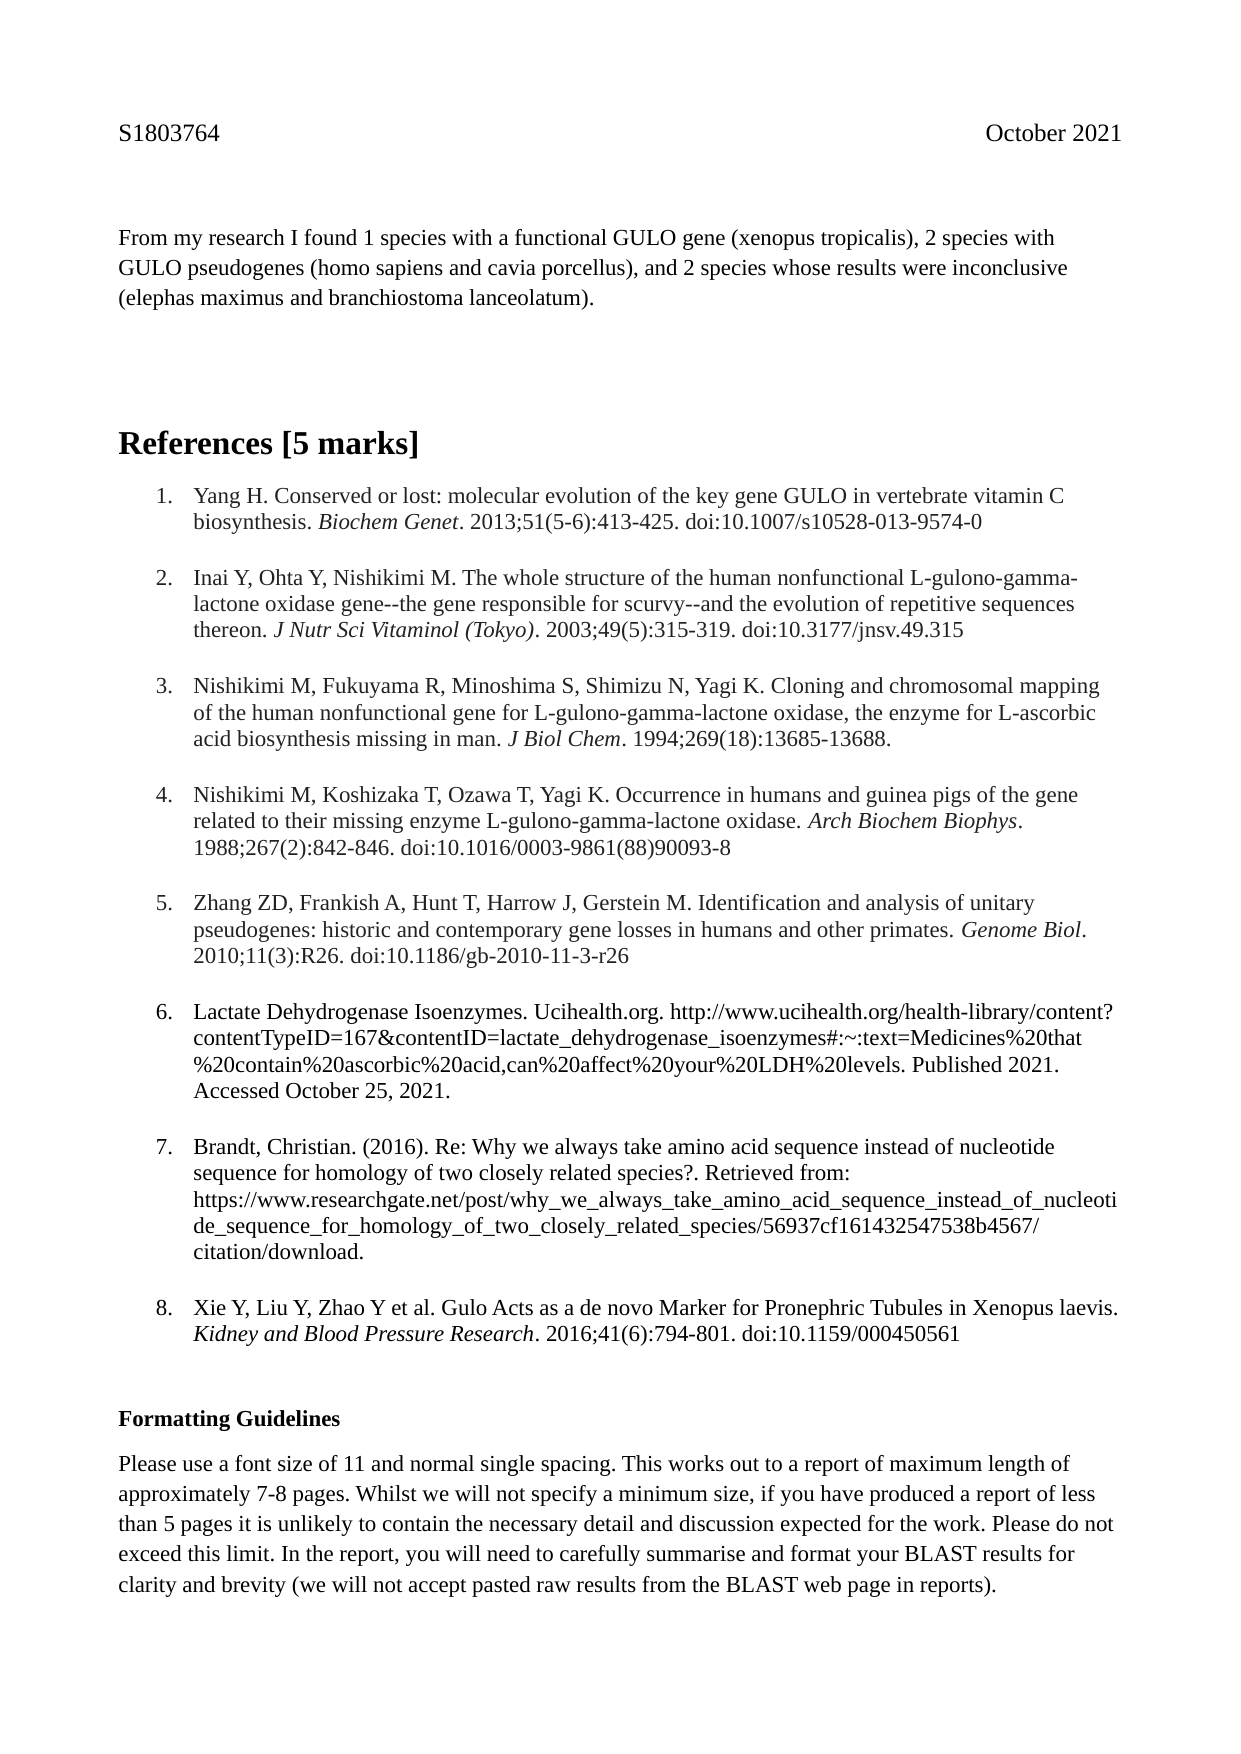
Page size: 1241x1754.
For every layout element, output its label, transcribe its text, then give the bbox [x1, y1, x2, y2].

list Inai Y, Ohta Y, Nishikimi M. The whole structure of the human nonfunctional L-gulono-gamma-lactone oxidase gene--the gene responsible for scurvy--and the evolution of repetitive sequences thereon. J Nutr Sci Vitaminol (Tokyo). 2003;49(5):315-319. doi:10.3177/jnsv.49.315 [156, 564, 1122, 643]
text Please use a font size of 11 and normal single spacing. This works out to a report of maximum length of approximately 7-8 pages. Whilst we will not specify a minimum size, if you have produced a report of less than 5 pages it is unlikely to contain the necessary detail and discussion expected for the work. Please do not exceed this limit. In the report, you will need to carefully summarise and format your BLAST results for clarity and brevity (we will not accept pasted raw results from the BLAST web page in reports). [118, 1450, 1122, 1597]
text References [5 marks] [118, 423, 1122, 461]
list Yang H. Conserved or lost: molecular evolution of the key gene GULO in vertebrate vitamin C biosynthesis. Biochem Genet. 2013;51(5-6):413-425. doi:10.1007/s10528-013-9574-0 [156, 482, 1122, 534]
list Xie Y, Liu Y, Zhao Y et al. Gulo Acts as a de novo Marker for Pronephric Tubules in Xenopus laevis. Kidney and Blood Pressure Research. 2016;41(6):794-801. doi:10.1159/000450561 [156, 1294, 1122, 1376]
text Formatting Guidelines [118, 1405, 1122, 1431]
list Nishikimi M, Fukuyama R, Minoshima S, Shimizu N, Yagi K. Cloning and chromosomal mapping of the human nonfunctional gene for L-gulono-gamma-lactone oxidase, the enzyme for L-ascorbic acid biosynthesis missing in man. J Biol Chem. 1994;269(18):13685-13688. [156, 672, 1122, 751]
text From my research I found 1 species with a functional GULO gene (xenopus tropicalis), 2 species with GULO pseudogenes (homo sapiens and cavia porcellus), and 2 species whose results were inconclusive (elephas maximus and branchiostoma lanceolatum). [118, 224, 1122, 404]
list Zhang ZD, Frankish A, Hunt T, Harrow J, Gerstein M. Identification and analysis of unitary pseudogenes: historic and contemporary gene losses in humans and other primates. Genome Biol. 2010;11(3):R26. doi:10.1186/gb-2010-11-3-r26 [156, 889, 1122, 968]
list Nishikimi M, Koshizaka T, Ozawa T, Yagi K. Occurrence in humans and guinea pigs of the gene related to their missing enzyme L-gulono-gamma-lactone oxidase. Arch Biochem Biophys. 1988;267(2):842-846. doi:10.1016/0003-9861(88)90093-8 [156, 781, 1122, 860]
list Lactate Dehydrogenase Isoenzymes. Ucihealth.org. http://www.ucihealth.org/health-library/content?contentTypeID=167&contentID=lactate_dehydrogenase_isoenzymes#:~:text=Medicines%20that%20contain%20ascorbic%20acid,can%20affect%20your%20LDH%20levels. Published 2021. Accessed October 25, 2021. [156, 998, 1122, 1103]
list Brandt, Christian. (2016). Re: Why we always take amino acid sequence instead of nucleotide sequence for homology of two closely related species?. Retrieved from: https://www.researchgate.net/post/why_we_always_take_amino_acid_sequence_instead_of_nucleotide_sequence_for_homology_of_two_closely_related_species/56937cf161432547538b4567/citation/download. [156, 1133, 1122, 1265]
